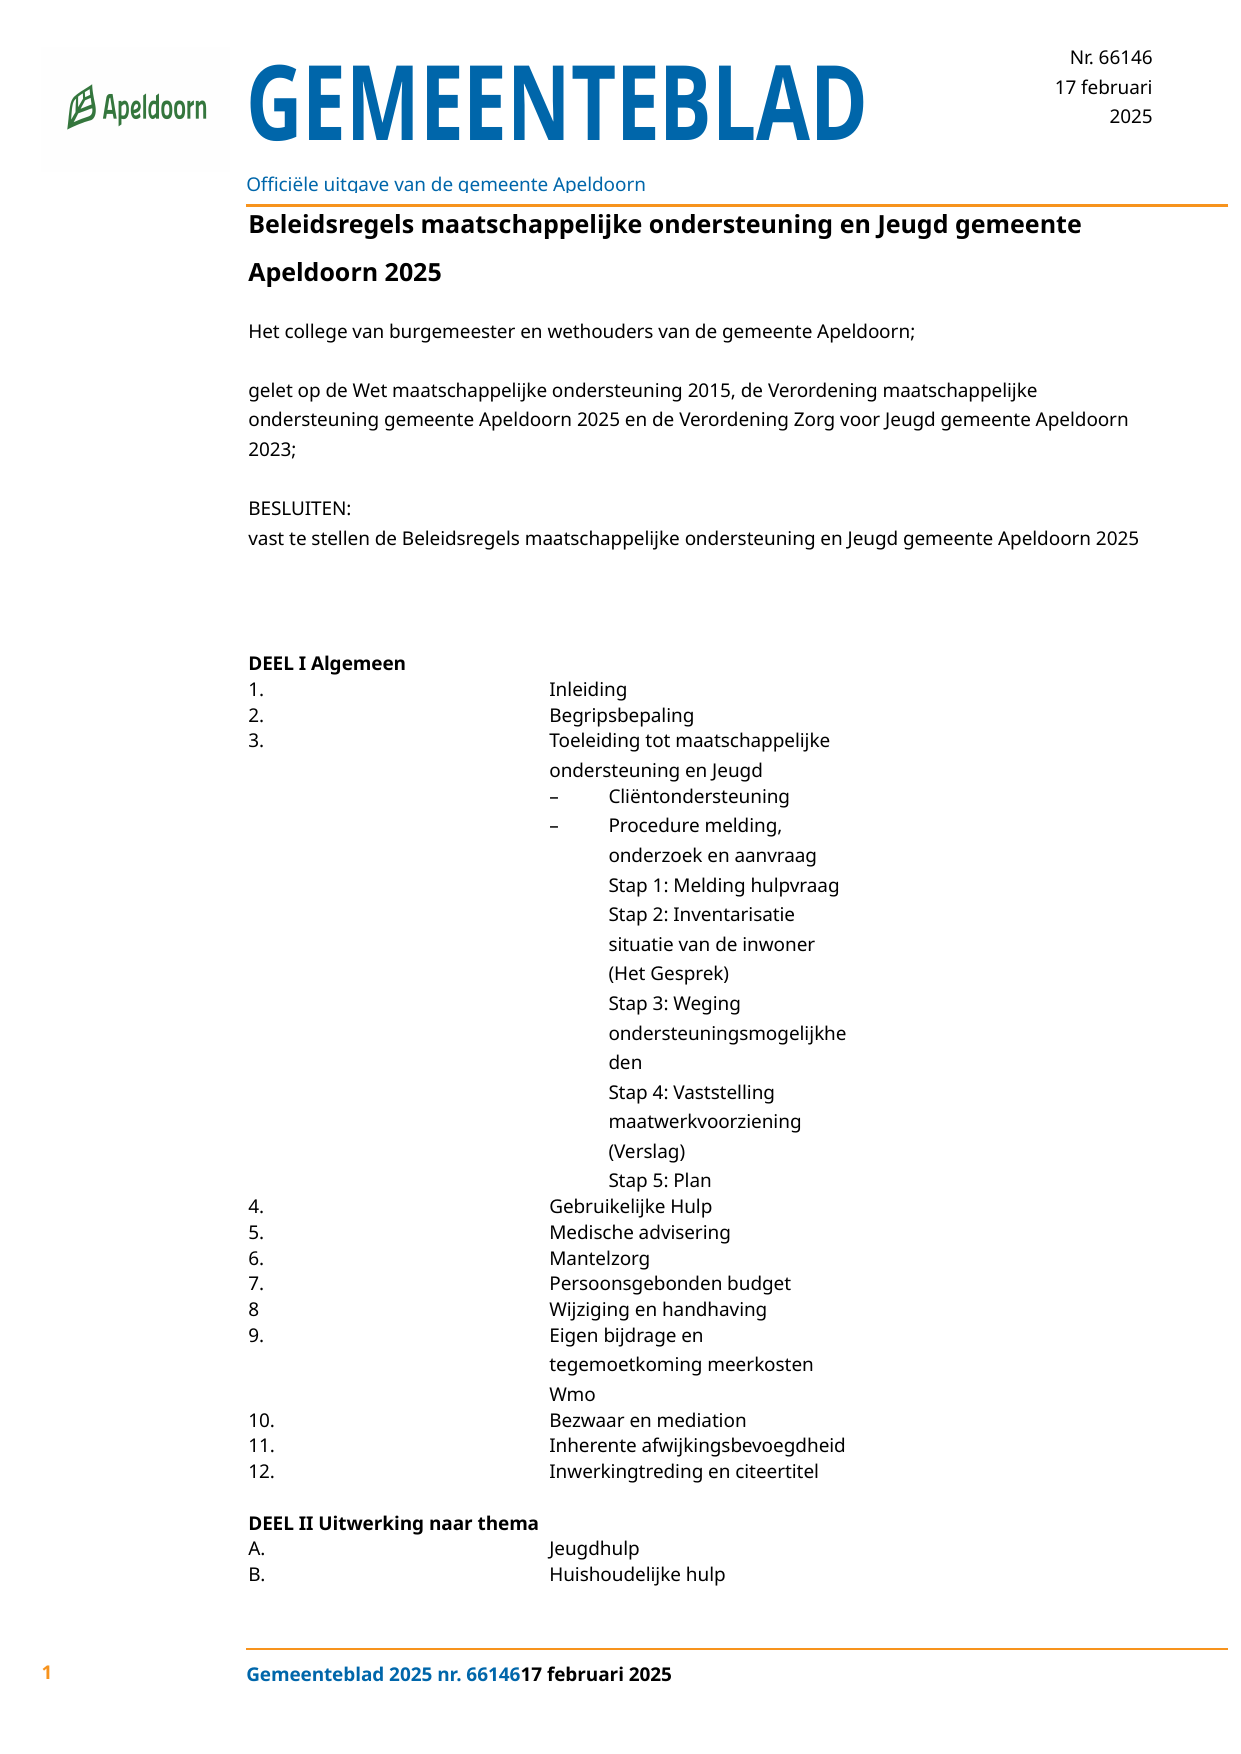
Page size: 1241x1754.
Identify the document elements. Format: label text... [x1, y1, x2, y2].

table_cell [850, 728, 1152, 783]
text vast te stellen de Beleidsregels maatschappelijke ondersteuning en Jeugd gemeente Apeldoorn 2025 [248, 525, 1152, 551]
table_cell 5. [248, 1219, 549, 1245]
table_cell Inleiding [549, 676, 850, 702]
table_cell Bezwaar en mediation [549, 1407, 850, 1433]
text BESLUITEN: [248, 495, 1152, 521]
table_cell 7. [248, 1271, 549, 1296]
table_cell Cliëntondersteuning Procedure melding, onderzoek en aanvraag Stap 1: Melding hulpvraag Stap 2: Inventarisatie situatie van de inwoner (Het Gesprek) Stap 3: Weging ondersteuningsmogelijkheden Stap 4: Vaststelling maatwerkvoorziening (Verslag) Stap 5: Plan [549, 783, 850, 1193]
table_cell [850, 1484, 1152, 1510]
table_cell B. [248, 1561, 549, 1587]
table_cell [850, 1245, 1152, 1271]
table_cell [850, 702, 1152, 728]
table_cell 3. [248, 728, 549, 783]
table_cell [850, 1271, 1152, 1296]
table_cell Inwerkingtreding en citeertitel [549, 1458, 850, 1484]
table_cell A. [248, 1536, 549, 1561]
table_cell [850, 1407, 1152, 1433]
table_cell 8 [248, 1296, 549, 1322]
table_cell [850, 676, 1152, 702]
table_cell Gebruikelijke Hulp [549, 1193, 850, 1219]
text Het college van burgemeester en wethouders van de gemeente Apeldoorn; [248, 318, 1152, 344]
picture [41, 47, 231, 172]
table_cell 11. [248, 1433, 549, 1458]
table_cell [850, 1219, 1152, 1245]
text gelet op de Wet maatschappelijke ondersteuning 2015, de Verordening maatschappelijke ondersteuning gemeente Apeldoorn 2025 en de Verordening Zorg voor Jeugd gemeente Apeldoorn 2023; [248, 377, 1152, 462]
table_cell Toeleiding tot maatschappelijke ondersteuning en Jeugd [549, 728, 850, 783]
table_header DEEL I Algemeen [248, 651, 1152, 676]
table_cell 1. [248, 676, 549, 702]
table_cell DEEL II Uitwerking naar thema [248, 1510, 1152, 1536]
table_cell Eigen bijdrage en tegemoetkoming meerkosten Wmo [549, 1322, 850, 1407]
table_cell [850, 1193, 1152, 1219]
table_cell [850, 783, 1152, 1193]
table_cell [549, 1484, 850, 1510]
table_cell Jeugdhulp [549, 1536, 850, 1561]
table_cell 2. [248, 702, 549, 728]
table_cell [248, 783, 549, 1193]
table_cell [248, 1484, 549, 1510]
table_cell [850, 1536, 1152, 1561]
table_cell [850, 1296, 1152, 1322]
text Beleidsregels maatschappelijke ondersteuning en Jeugd gemeente Apeldoorn 2025 [248, 207, 1152, 288]
table_cell Begripsbepaling [549, 702, 850, 728]
table_cell [850, 1322, 1152, 1407]
table_cell Huishoudelijke hulp [549, 1561, 850, 1587]
table_cell [850, 1561, 1152, 1587]
table_cell Medische advisering [549, 1219, 850, 1245]
table_cell Mantelzorg [549, 1245, 850, 1271]
table_cell 4. [248, 1193, 549, 1219]
table_cell 12. [248, 1458, 549, 1484]
table_cell 9. [248, 1322, 549, 1407]
table_cell Inherente afwijkingsbevoegdheid [549, 1433, 850, 1458]
table_cell Wijziging en handhaving [549, 1296, 850, 1322]
table_cell 10. [248, 1407, 549, 1433]
table_cell 6. [248, 1245, 549, 1271]
table_cell [850, 1458, 1152, 1484]
table_cell [850, 1433, 1152, 1458]
table_cell Persoonsgebonden budget [549, 1271, 850, 1296]
